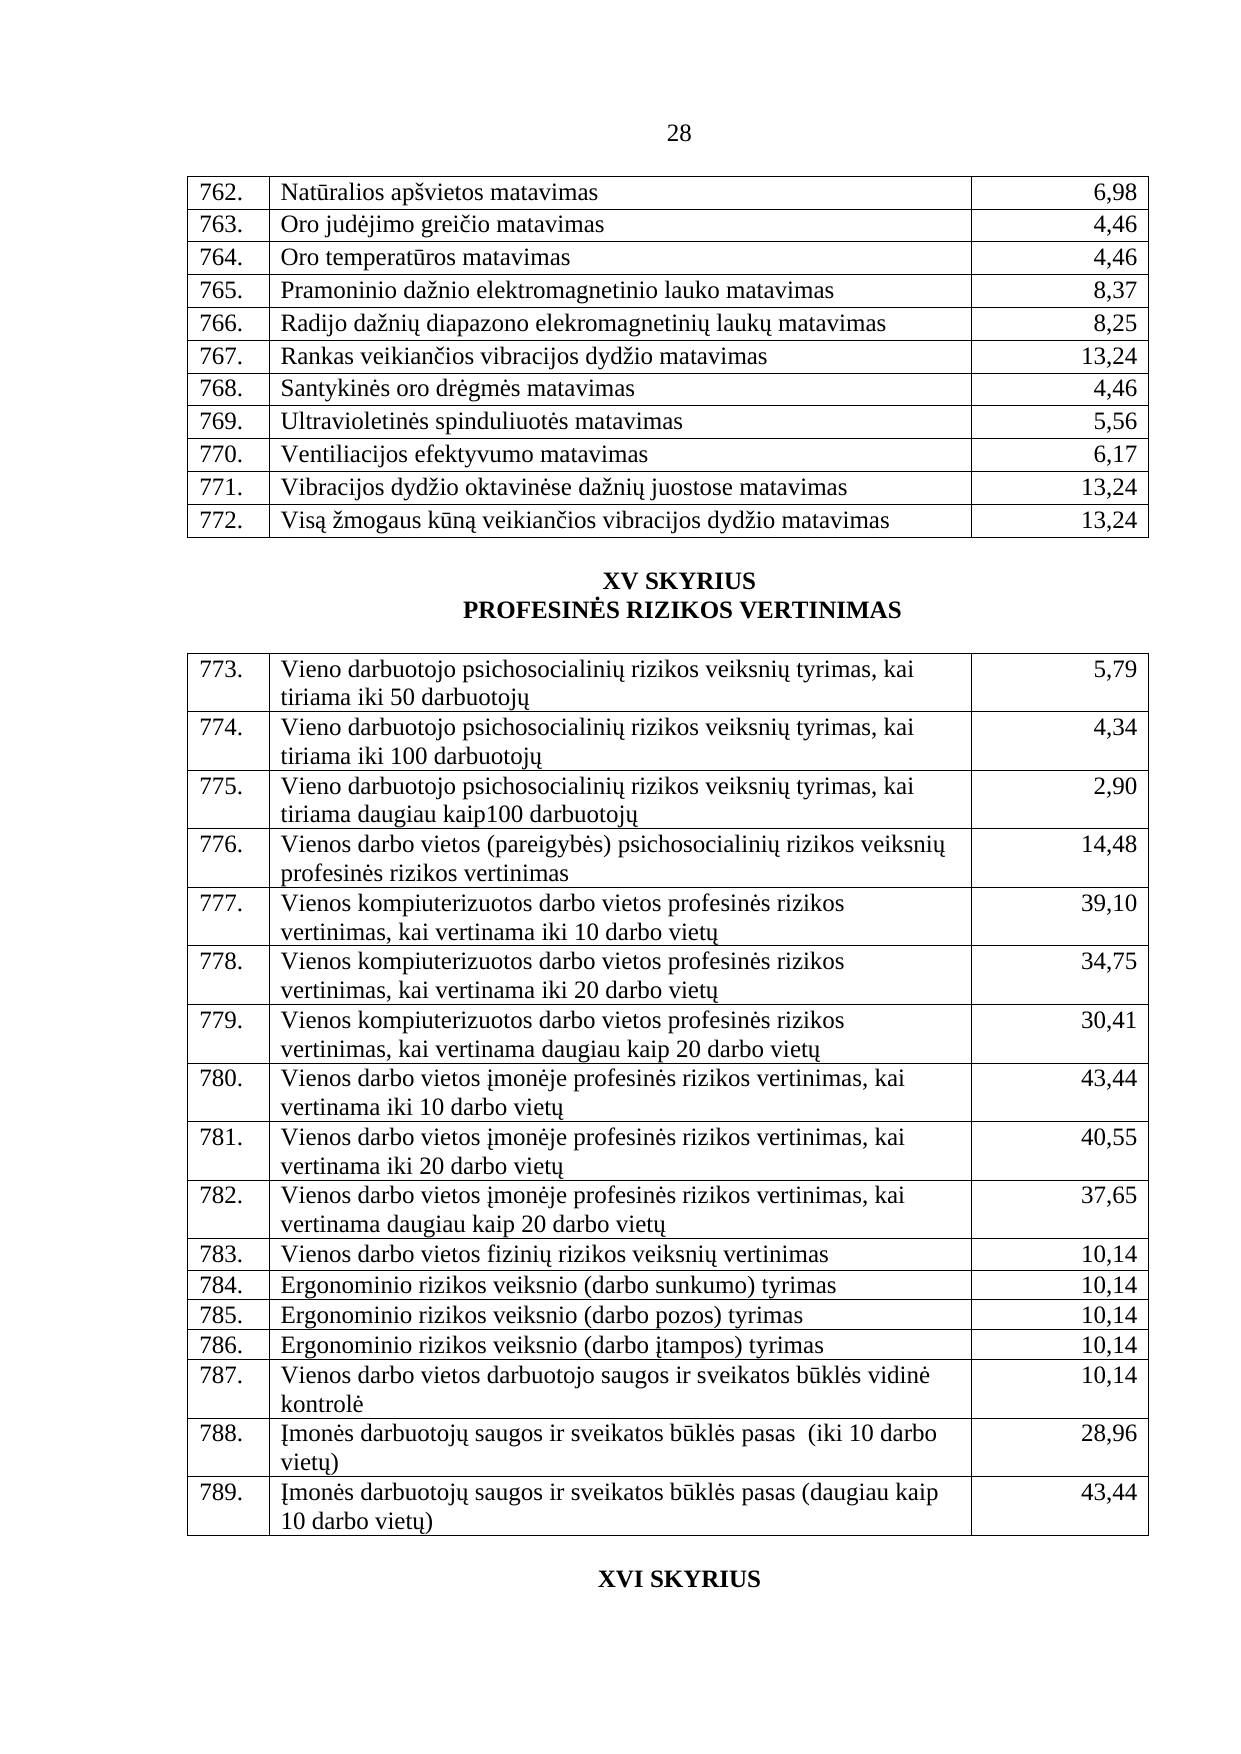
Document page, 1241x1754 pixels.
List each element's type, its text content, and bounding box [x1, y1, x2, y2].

table_cell 784. [188, 1271, 269, 1299]
table_cell 769. [188, 406, 269, 438]
table_cell 10,14 [972, 1271, 1148, 1299]
table_header 773. [188, 654, 269, 711]
table_cell Įmonės darbuotojų saugos ir sveikatos būklės pasas (daugiau kaip 10 darbo vietų) [270, 1477, 971, 1534]
table_cell Ergonominio rizikos veiksnio (darbo pozos) tyrimas [270, 1300, 971, 1329]
table_cell 771. [188, 472, 269, 504]
table_cell 13,24 [972, 341, 1148, 372]
table_cell Vieno darbuotojo psichosocialinių rizikos veiksnių tyrimas, kai tiriama iki 100 darbuotojų [270, 712, 971, 770]
table_cell 778. [188, 946, 269, 1004]
table_cell 786. [188, 1330, 269, 1359]
table_cell Vieno darbuotojo psichosocialinių rizikos veiksnių tyrimas, kai tiriama daugiau kaip100 darbuotojų [270, 771, 971, 828]
table_cell Pramoninio dažnio elektromagnetinio lauko matavimas [270, 275, 971, 307]
table_cell 2,90 [972, 771, 1148, 828]
table_cell 8,25 [972, 308, 1148, 340]
table_cell 779. [188, 1005, 269, 1062]
table_cell 770. [188, 439, 269, 471]
table_cell Oro temperatūros matavimas [270, 242, 971, 274]
table_cell Visą žmogaus kūną veikiančios vibracijos dydžio matavimas [270, 505, 971, 537]
table_cell 28,96 [972, 1419, 1148, 1476]
table_cell 787. [188, 1360, 269, 1417]
table_cell 785. [188, 1300, 269, 1329]
table_cell 774. [188, 712, 269, 770]
table_cell Vienos kompiuterizuotos darbo vietos profesinės rizikos vertinimas, kai vertinama iki 10 darbo vietų [270, 888, 971, 945]
table_cell 40,55 [972, 1122, 1148, 1179]
table_cell Oro judėjimo greičio matavimas [270, 210, 971, 241]
text PROFESINĖS RIZIKOS VERTINIMAS [177, 595, 1181, 624]
table_cell 30,41 [972, 1005, 1148, 1062]
table_cell 39,10 [972, 888, 1148, 945]
table_cell Vienos kompiuterizuotos darbo vietos profesinės rizikos vertinimas, kai vertinama iki 20 darbo vietų [270, 946, 971, 1004]
table_cell 4,46 [972, 242, 1148, 274]
table_cell 780. [188, 1064, 269, 1121]
table_cell 783. [188, 1239, 269, 1269]
table_cell Vienos darbo vietos įmonėje profesinės rizikos vertinimas, kai vertinama daugiau kaip 20 darbo vietų [270, 1181, 971, 1238]
table_cell 6,98 [972, 177, 1148, 208]
table_cell 788. [188, 1419, 269, 1476]
table_cell 13,24 [972, 505, 1148, 537]
table_cell 767. [188, 341, 269, 372]
table_cell Vienos darbo vietos įmonėje profesinės rizikos vertinimas, kai vertinama iki 10 darbo vietų [270, 1064, 971, 1121]
table_cell 772. [188, 505, 269, 537]
table_cell Įmonės darbuotojų saugos ir sveikatos būklės pasas (iki 10 darbo vietų) [270, 1419, 971, 1476]
table_cell 4,46 [972, 210, 1148, 241]
table_cell Santykinės oro drėgmės matavimas [270, 374, 971, 405]
table_cell 762. [188, 177, 269, 208]
table_cell 765. [188, 275, 269, 307]
table_header 5,79 [972, 654, 1148, 711]
table_cell 789. [188, 1477, 269, 1534]
table_cell 768. [188, 374, 269, 405]
table_cell 10,14 [972, 1330, 1148, 1359]
table_cell 8,37 [972, 275, 1148, 307]
table_cell Rankas veikiančios vibracijos dydžio matavimas [270, 341, 971, 372]
table_cell Vienos darbo vietos fizinių rizikos veiksnių vertinimas [270, 1239, 971, 1269]
table_cell Radijo dažnių diapazono elekromagnetinių laukų matavimas [270, 308, 971, 340]
table_cell Vienos darbo vietos įmonėje profesinės rizikos vertinimas, kai vertinama iki 20 darbo vietų [270, 1122, 971, 1179]
table_cell Ergonominio rizikos veiksnio (darbo sunkumo) tyrimas [270, 1271, 971, 1299]
table_cell 43,44 [972, 1064, 1148, 1121]
table_cell Vienos darbo vietos (pareigybės) psichosocialinių rizikos veiksnių profesinės rizikos vertinimas [270, 829, 971, 887]
table_cell Vienos darbo vietos darbuotojo saugos ir sveikatos būklės vidinė kontrolė [270, 1360, 971, 1417]
table_cell Ergonominio rizikos veiksnio (darbo įtampos) tyrimas [270, 1330, 971, 1359]
table_cell 777. [188, 888, 269, 945]
table_cell 13,24 [972, 472, 1148, 504]
table_cell Ultravioletinės spinduliuotės matavimas [270, 406, 971, 438]
table_cell 776. [188, 829, 269, 887]
table_cell Vienos kompiuterizuotos darbo vietos profesinės rizikos vertinimas, kai vertinama daugiau kaip 20 darbo vietų [270, 1005, 971, 1062]
table_cell 4,34 [972, 712, 1148, 770]
table_cell 4,46 [972, 374, 1148, 405]
table_cell 764. [188, 242, 269, 274]
text XV SKYRIUS [177, 566, 1181, 595]
table_cell 766. [188, 308, 269, 340]
table_cell 763. [188, 210, 269, 241]
table_cell 10,14 [972, 1300, 1148, 1329]
table_cell Ventiliacijos efektyvumo matavimas [270, 439, 971, 471]
table_cell 43,44 [972, 1477, 1148, 1534]
table_cell 10,14 [972, 1239, 1148, 1269]
text XVI SKYRIUS [177, 1564, 1181, 1593]
table_cell 34,75 [972, 946, 1148, 1004]
table_cell 6,17 [972, 439, 1148, 471]
table_cell 5,56 [972, 406, 1148, 438]
table_cell 14,48 [972, 829, 1148, 887]
table_cell Natūralios apšvietos matavimas [270, 177, 971, 208]
table_cell Vibracijos dydžio oktavinėse dažnių juostose matavimas [270, 472, 971, 504]
table_cell 775. [188, 771, 269, 828]
table_cell 37,65 [972, 1181, 1148, 1238]
table_cell 781. [188, 1122, 269, 1179]
table_cell 782. [188, 1181, 269, 1238]
table_header Vieno darbuotojo psichosocialinių rizikos veiksnių tyrimas, kai tiriama iki 50 darbuotojų [270, 654, 971, 711]
table_cell 10,14 [972, 1360, 1148, 1417]
